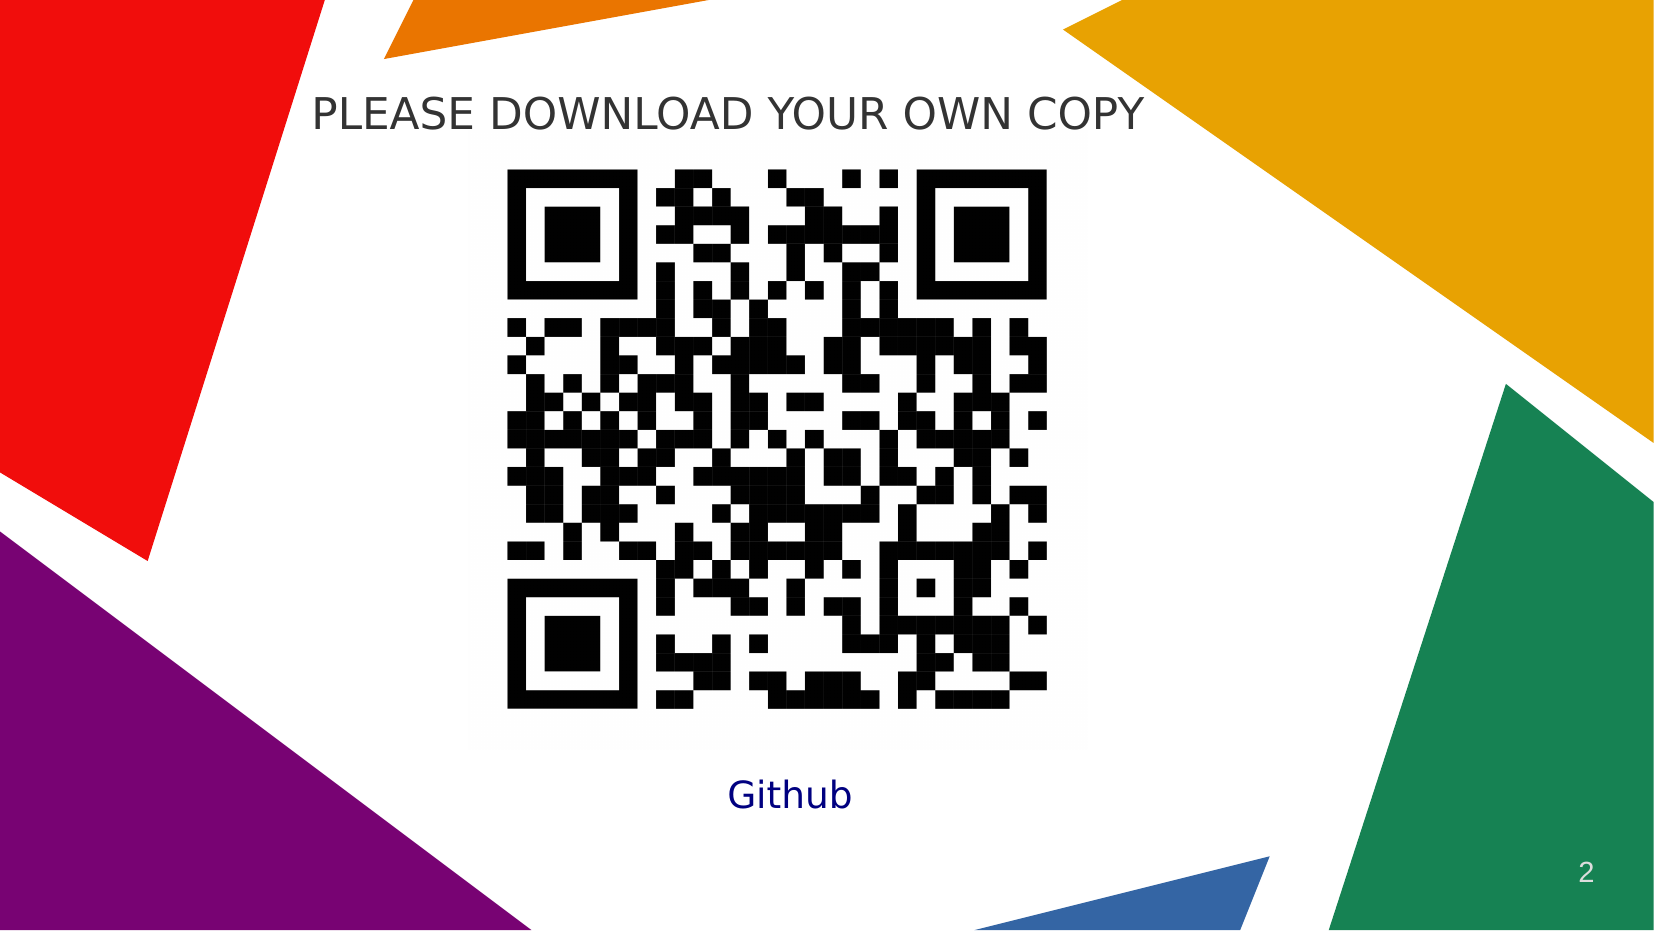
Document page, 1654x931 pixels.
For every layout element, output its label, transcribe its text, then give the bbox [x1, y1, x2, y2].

text_box Github [712, 766, 868, 826]
picture [468, 130, 1088, 751]
title PLEASE DOWNLOAD YOUR OWN COPY [187, 37, 1269, 193]
